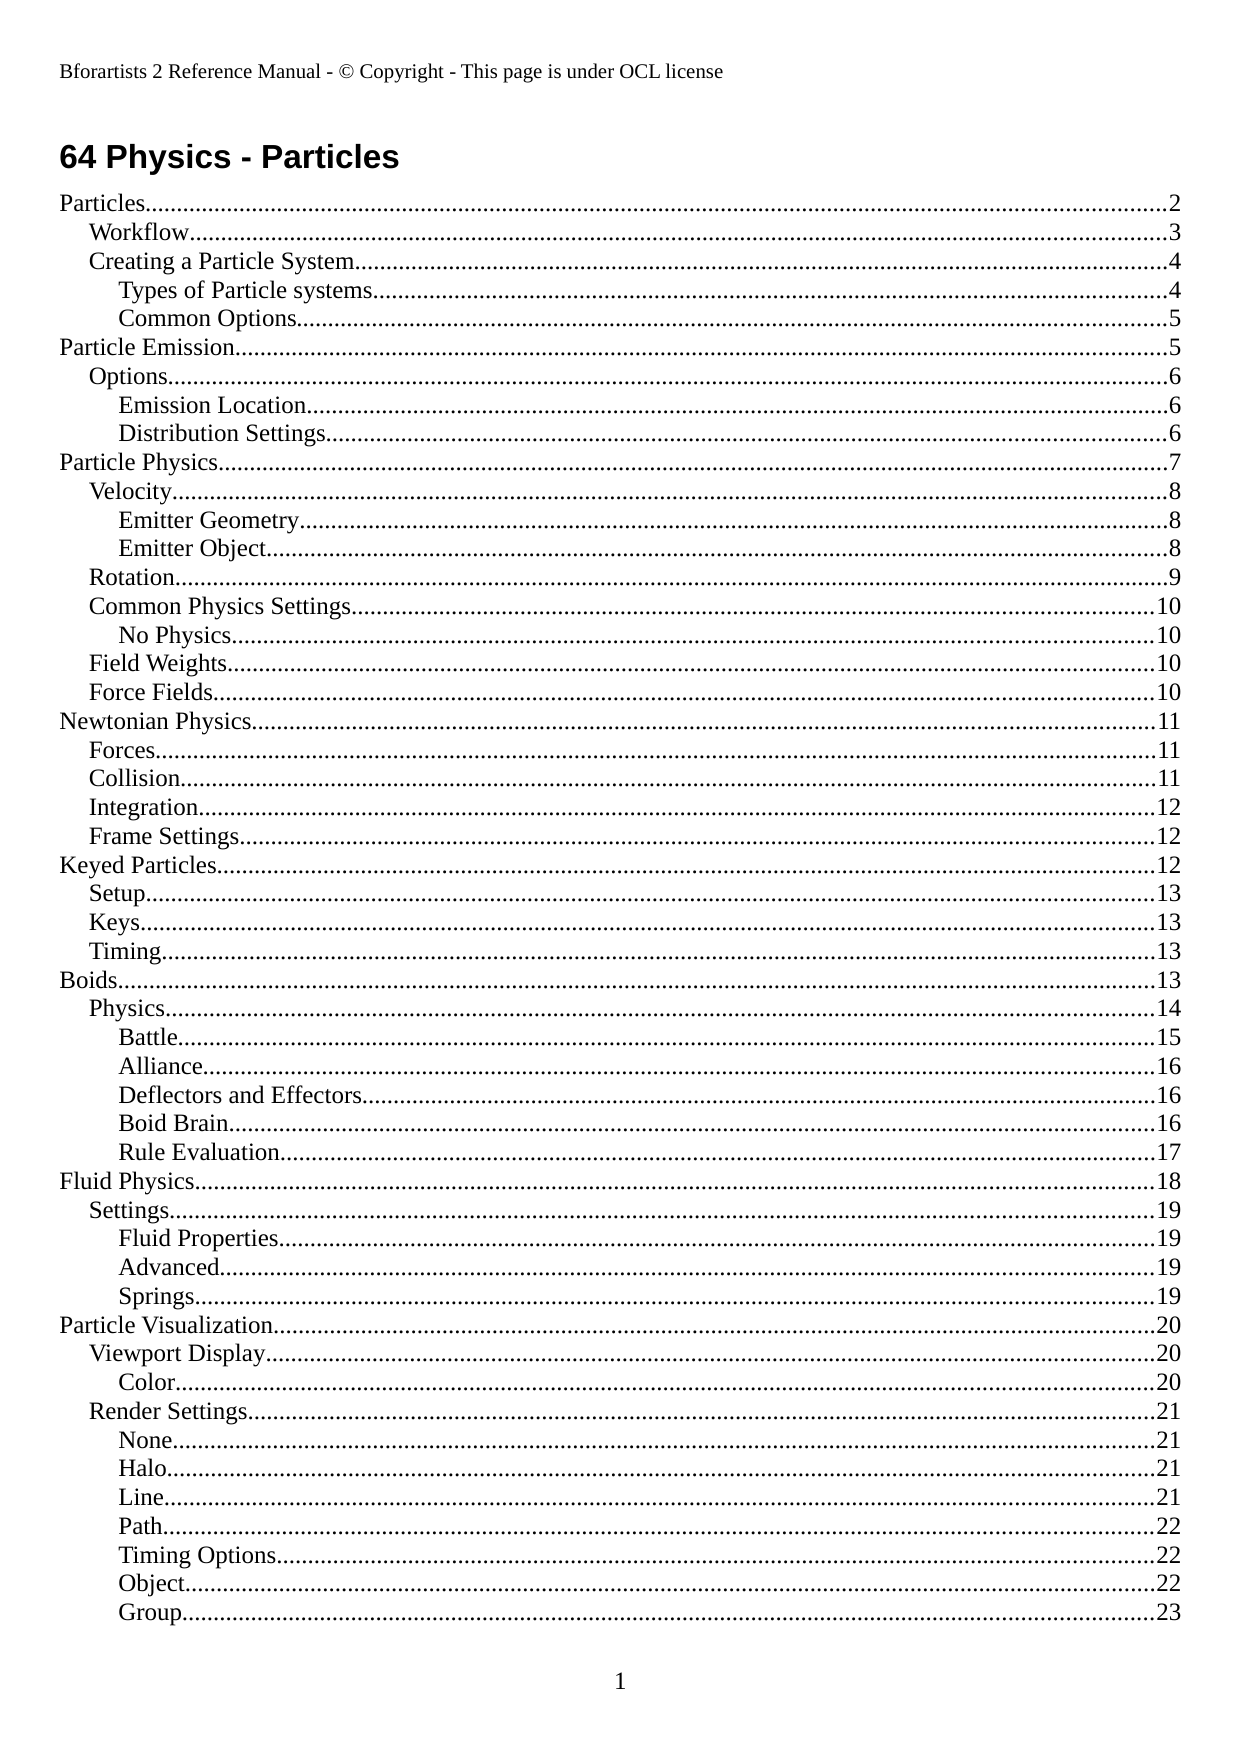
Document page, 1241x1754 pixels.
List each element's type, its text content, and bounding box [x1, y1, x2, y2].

text Keys 13 [88, 907, 1181, 936]
text Line 21 [118, 1482, 1181, 1511]
text Path 22 [118, 1511, 1181, 1540]
text Battle 15 [118, 1022, 1181, 1051]
text Common Physics Settings 10 [88, 591, 1181, 620]
text Workflow 3 [88, 217, 1181, 246]
text Color 20 [118, 1367, 1181, 1396]
text Creating a Particle System 4 [88, 246, 1181, 275]
text Velocity 8 [88, 476, 1181, 505]
text Timing Options 22 [118, 1540, 1181, 1568]
text Setup 13 [88, 878, 1181, 907]
text Settings 19 [88, 1195, 1181, 1223]
text Frame Settings 12 [88, 821, 1181, 850]
text Collision 11 [88, 763, 1181, 792]
text Particles 2 [59, 188, 1181, 217]
text Types of Particle systems 4 [118, 275, 1181, 303]
text Boids 13 [59, 965, 1181, 993]
text Common Options 5 [118, 303, 1181, 332]
subtitle 64 Physics - Particles [59, 138, 1181, 176]
text Forces 11 [88, 735, 1181, 763]
text Timing 13 [88, 936, 1181, 965]
text Object 22 [118, 1568, 1181, 1597]
text Newtonian Physics 11 [59, 706, 1181, 735]
text Advanced 19 [118, 1252, 1181, 1281]
text Render Settings 21 [88, 1396, 1181, 1425]
text Physics 14 [88, 993, 1181, 1022]
text Fluid Physics 18 [59, 1166, 1181, 1195]
text No Physics 10 [118, 620, 1181, 648]
text Fluid Properties 19 [118, 1223, 1181, 1252]
text Particle Physics 7 [59, 447, 1181, 476]
text Boid Brain 16 [118, 1108, 1181, 1137]
text Rule Evaluation 17 [118, 1137, 1181, 1166]
text Springs 19 [118, 1281, 1181, 1310]
text Halo 21 [118, 1453, 1181, 1482]
text Integration 12 [88, 792, 1181, 821]
text Distribution Settings 6 [118, 418, 1181, 447]
text Particle Emission 5 [59, 332, 1181, 361]
text Viewport Display 20 [88, 1338, 1181, 1367]
text Options 6 [88, 361, 1181, 390]
text Emitter Object 8 [118, 533, 1181, 562]
text Field Weights 10 [88, 648, 1181, 677]
text Deflectors and Effectors 16 [118, 1080, 1181, 1108]
text Rotation 9 [88, 562, 1181, 591]
text Force Fields 10 [88, 677, 1181, 706]
text Group 23 [118, 1597, 1181, 1626]
text Emitter Geometry 8 [118, 505, 1181, 533]
text Emission Location 6 [118, 390, 1181, 418]
text Keyed Particles 12 [59, 850, 1181, 878]
text Particle Visualization 20 [59, 1310, 1181, 1338]
text None 21 [118, 1425, 1181, 1453]
text Alliance 16 [118, 1051, 1181, 1080]
